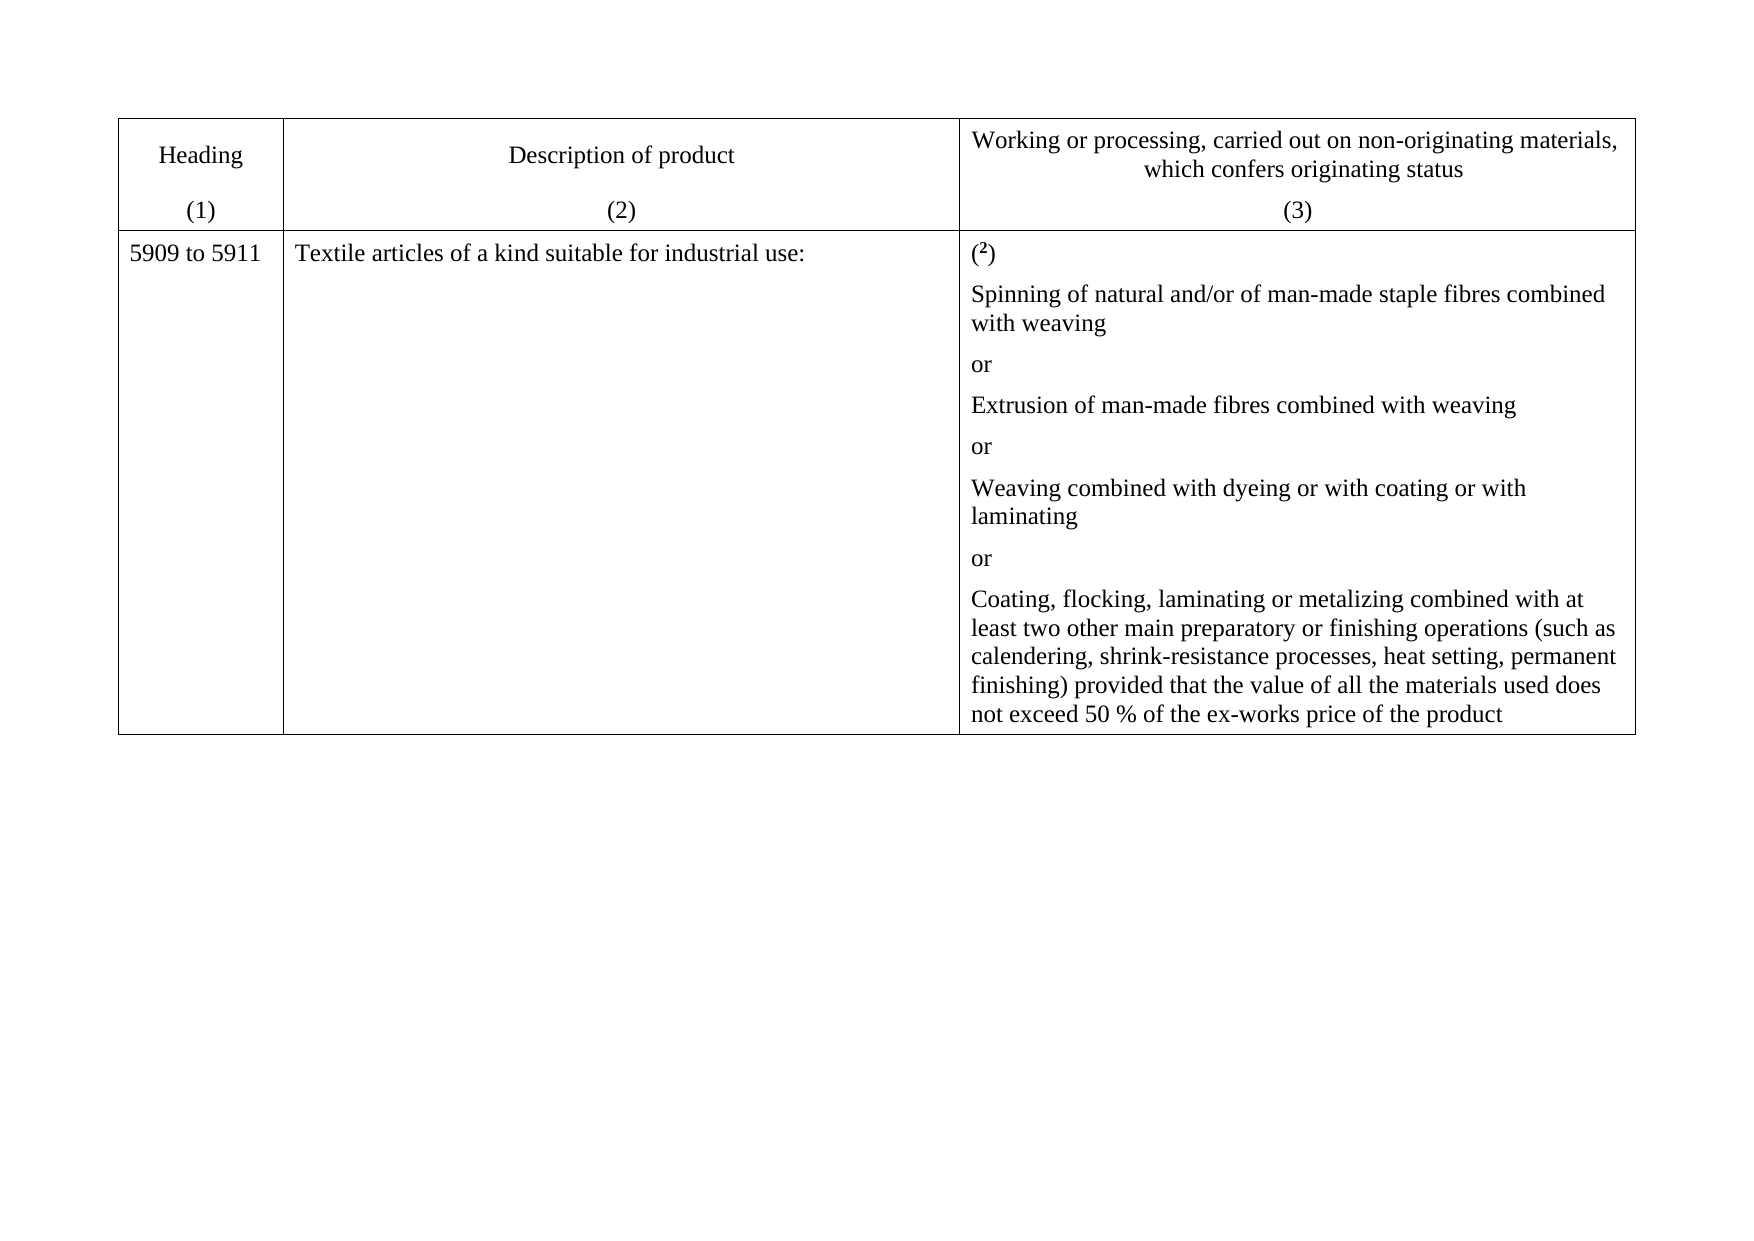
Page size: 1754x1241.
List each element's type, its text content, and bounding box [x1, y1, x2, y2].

table_cell Textile articles of a kind suitable for industrial use: [284, 231, 959, 734]
table_cell 5909 to 5911 [119, 231, 283, 734]
table_header Heading [119, 119, 283, 189]
table_header Working or processing, carried out on non‑originating materials, which confers originating status [960, 119, 1635, 189]
table_cell (2) [284, 189, 959, 230]
table_cell (1) [119, 189, 283, 230]
table_cell (3) [960, 189, 1635, 230]
table_cell (2) Spinning of natural and/or of man-made staple fibres combined with weaving or Extrusion of man-made fibres combined with weaving or Weaving combined with dyeing or with coating or with laminating or Coating, flocking, laminating or metalizing combined with at least two other main preparatory or finishing operations (such as calendering, shrink-resistance processes, heat setting, permanent finishing) provided that the value of all the materials used does not exceed 50 % of the ex‑works price of the product [960, 231, 1635, 734]
table_header Description of product [284, 119, 959, 189]
